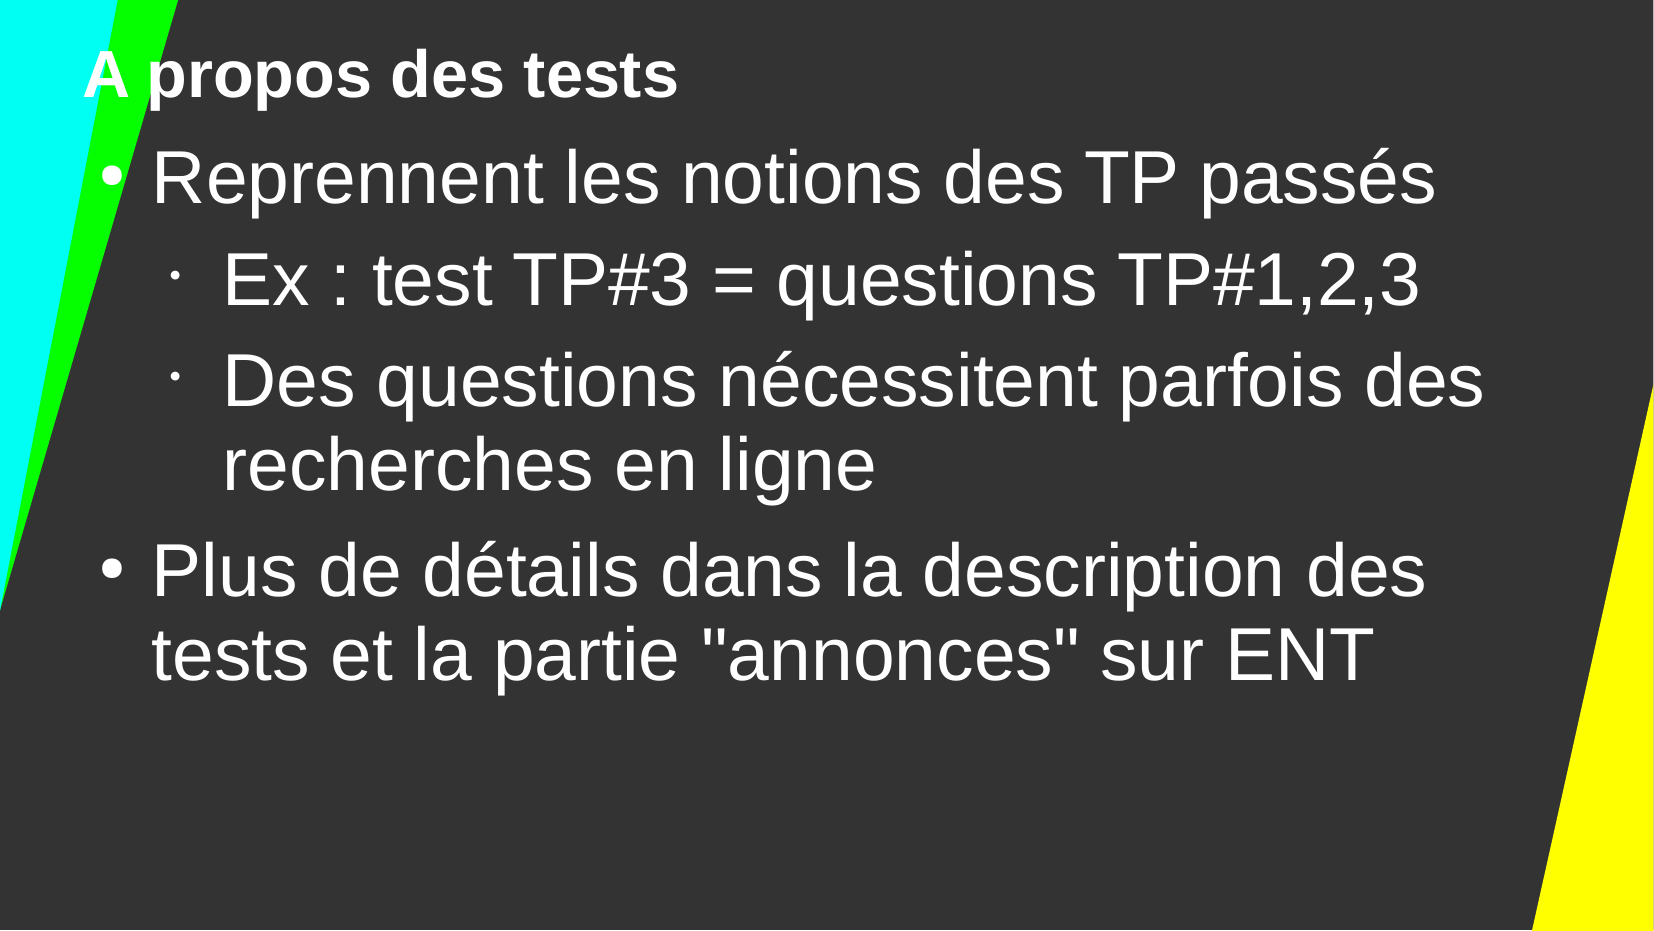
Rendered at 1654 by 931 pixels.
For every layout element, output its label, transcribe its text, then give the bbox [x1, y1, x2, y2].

title A propos des tests [82, 37, 1288, 122]
list Reprennent les notions des TP passés Ex : test TP#3 = questions TP#1,2,3 Des questions nécessitent parfois des recherches en ligne Plus de détails dans la description des tests et la partie "annonces" sur ENT [80, 135, 1560, 816]
text_box [0, 0, 179, 600]
text_box [1531, 381, 1654, 931]
